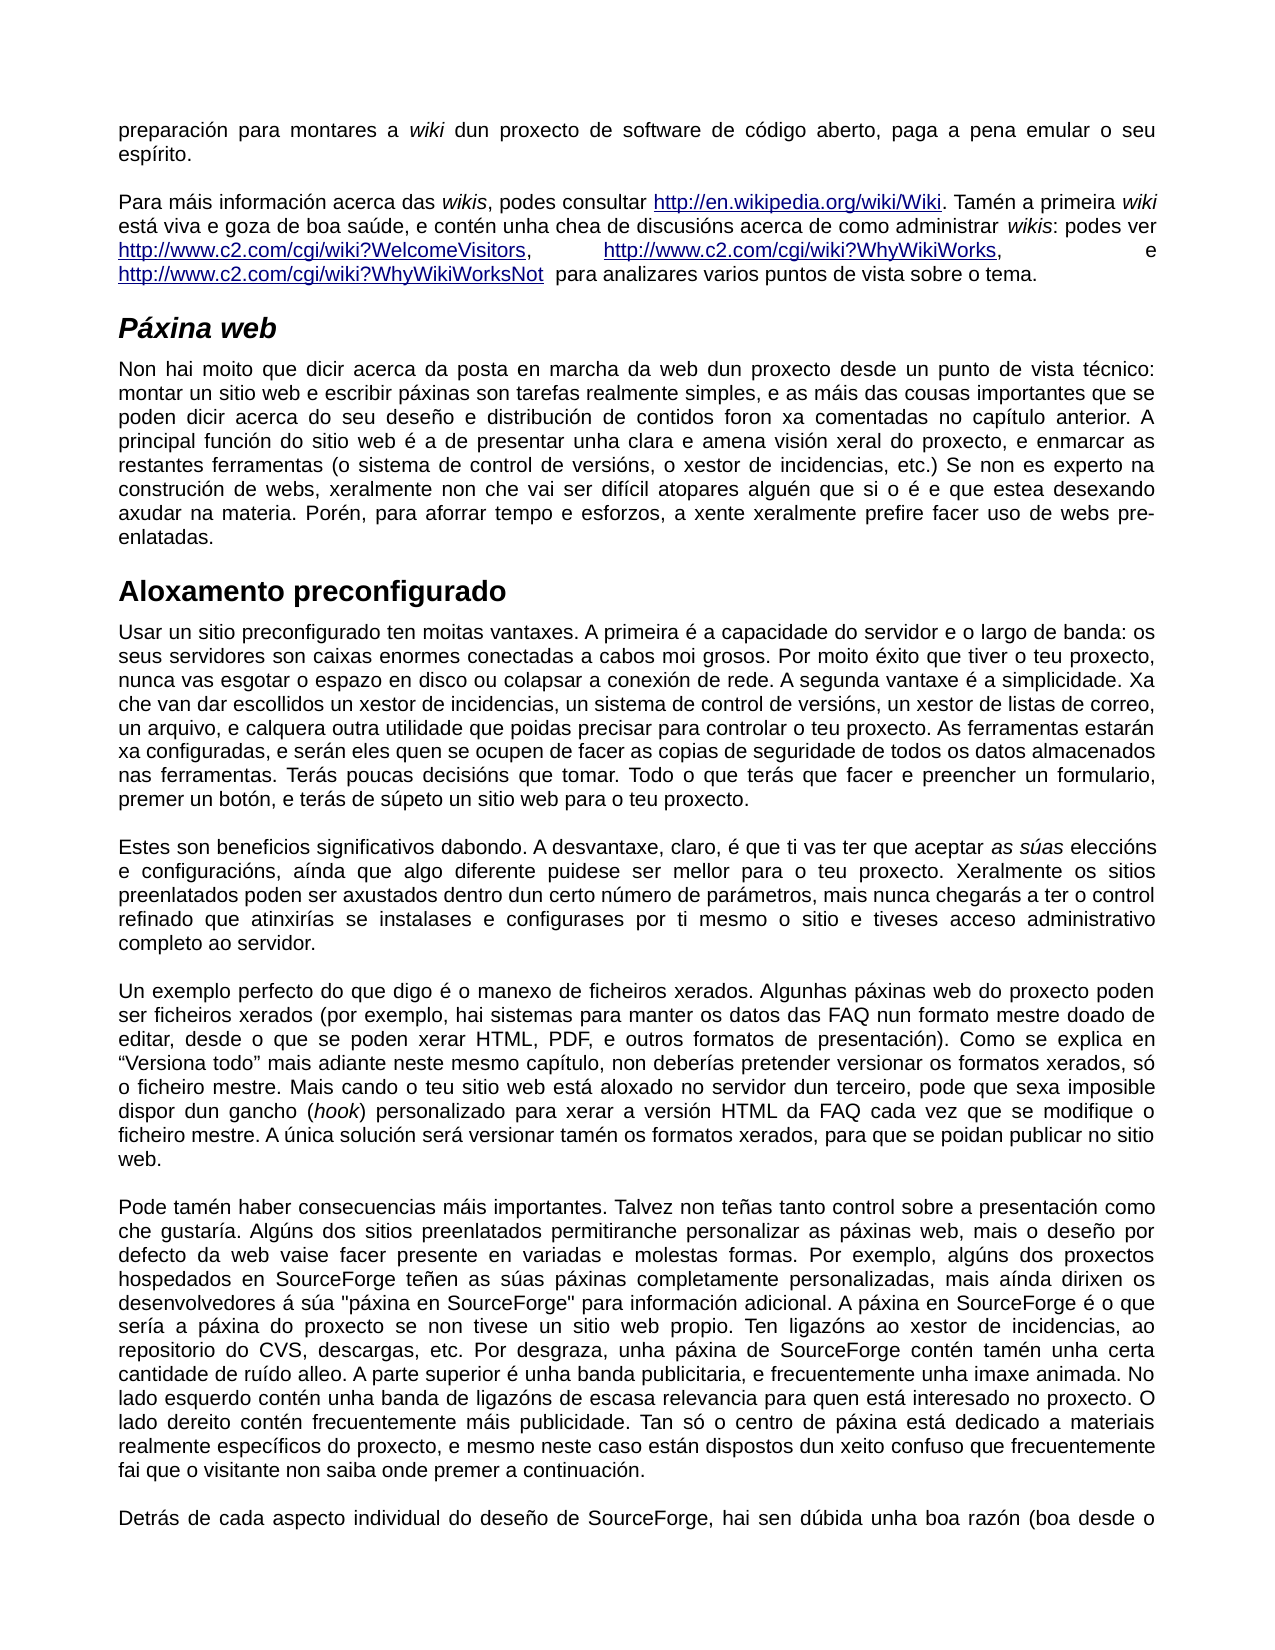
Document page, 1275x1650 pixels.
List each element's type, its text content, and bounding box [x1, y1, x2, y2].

text Usar un sitio preconfigurado ten moitas vantaxes. A primeira é a capacidade do servidor e o largo de banda: os seus servidores son caixas enormes conectadas a cabos moi grosos. Por moito éxito que tiver o teu proxecto, nunca vas esgotar o espazo en disco ou colapsar a conexión de rede. A segunda vantaxe é a simplicidade. Xa che van dar escollidos un xestor de incidencias, un sistema de control de versións, un xestor de listas de correo, un arquivo, e calquera outra utilidade que poidas precisar para controlar o teu proxecto. As ferramentas estarán xa configuradas, e serán eles quen se ocupen de facer as copias de seguridade de todos os datos almacenados nas ferramentas. Terás poucas decisións que tomar. Todo o que terás que facer e preencher un formulario, premer un botón, e terás de súpeto un sitio web para o teu proxecto. [118, 619, 1157, 811]
text Non hai moito que dicir acerca da posta en marcha da web dun proxecto desde un punto de vista técnico: montar un sitio web e escribir páxinas son tarefas realmente simples, e as máis das cousas importantes que se poden dicir acerca do seu deseño e distribución de contidos foron xa comentadas no capítulo anterior. A principal función do sitio web é a de presentar unha clara e amena visión xeral do proxecto, e enmarcar as restantes ferramentas (o sistema de control de versións, o xestor de incidencias, etc.) Se non es experto na construción de webs, xeralmente non che vai ser difícil atopares alguén que si o é e que estea desexando axudar na materia. Porén, para aforrar tempo e esforzos, a xente xeralmente prefire facer uso de webs pre-enlatadas. [118, 357, 1157, 548]
text Estes son beneficios significativos dabondo. A desvantaxe, claro, é que ti vas ter que aceptar as súas eleccións e configuracións, aínda que algo diferente puidese ser mellor para o teu proxecto. Xeralmente os sitios preenlatados poden ser axustados dentro dun certo número de parámetros, mais nunca chegarás a ter o control refinado que atinxirías se instalases e configurases por ti mesmo o sitio e tiveses acceso administrativo completo ao servidor. [118, 835, 1157, 955]
text preparación para montares a wiki dun proxecto de software de código aberto, paga a pena emular o seu espírito. [118, 118, 1157, 166]
text Para máis información acerca das wikis, podes consultar http://en.wikipedia.org/wiki/Wiki. Tamén a primeira wiki está viva e goza de boa saúde, e contén unha chea de discusións acerca de como administrar wikis: podes ver http://www.c2.com/cgi/wiki?WelcomeVisitors, http://www.c2.com/cgi/wiki?WhyWikiWorks, e http://www.c2.com/cgi/wiki?WhyWikiWorksNot para analizares varios puntos de vista sobre o tema. [118, 190, 1157, 286]
subtitle Aloxamento preconfigurado [118, 573, 1157, 607]
text Un exemplo perfecto do que digo é o manexo de ficheiros xerados. Algunhas páxinas web do proxecto poden ser ficheiros xerados (por exemplo, hai sistemas para manter os datos das FAQ nun formato mestre doado de editar, desde o que se poden xerar HTML, PDF, e outros formatos de presentación). Como se explica en “Versiona todo” mais adiante neste mesmo capítulo, non deberías pretender versionar os formatos xerados, só o ficheiro mestre. Mais cando o teu sitio web está aloxado no servidor dun terceiro, pode que sexa imposible dispor dun gancho (hook) personalizado para xerar a versión HTML da FAQ cada vez que se modifique o ficheiro mestre. A única solución será versionar tamén os formatos xerados, para que se poidan publicar no sitio web. [118, 979, 1157, 1171]
subtitle Páxina web [118, 311, 1157, 344]
text Pode tamén haber consecuencias máis importantes. Talvez non teñas tanto control sobre a presentación como che gustaría. Algúns dos sitios preenlatados permitiranche personalizar as páxinas web, mais o deseño por defecto da web vaise facer presente en variadas e molestas formas. Por exemplo, algúns dos proxectos hospedados en SourceForge teñen as súas páxinas completamente personalizadas, mais aínda dirixen os desenvolvedores á súa "páxina en SourceForge" para información adicional. A páxina en SourceForge é o que sería a páxina do proxecto se non tivese un sitio web propio. Ten ligazóns ao xestor de incidencias, ao repositorio do CVS, descargas, etc. Por desgraza, unha páxina de SourceForge contén tamén unha certa cantidade de ruído alleo. A parte superior é unha banda publicitaria, e frecuentemente unha imaxe animada. No lado esquerdo contén unha banda de ligazóns de escasa relevancia para quen está interesado no proxecto. O lado dereito contén frecuentemente máis publicidade. Tan só o centro de páxina está dedicado a materiais realmente específicos do proxecto, e mesmo neste caso están dispostos dun xeito confuso que frecuentemente fai que o visitante non saiba onde premer a continuación. [118, 1194, 1157, 1482]
text Detrás de cada aspecto individual do deseño de SourceForge, hai sen dúbida unha boa razón (boa desde o [118, 1506, 1157, 1530]
